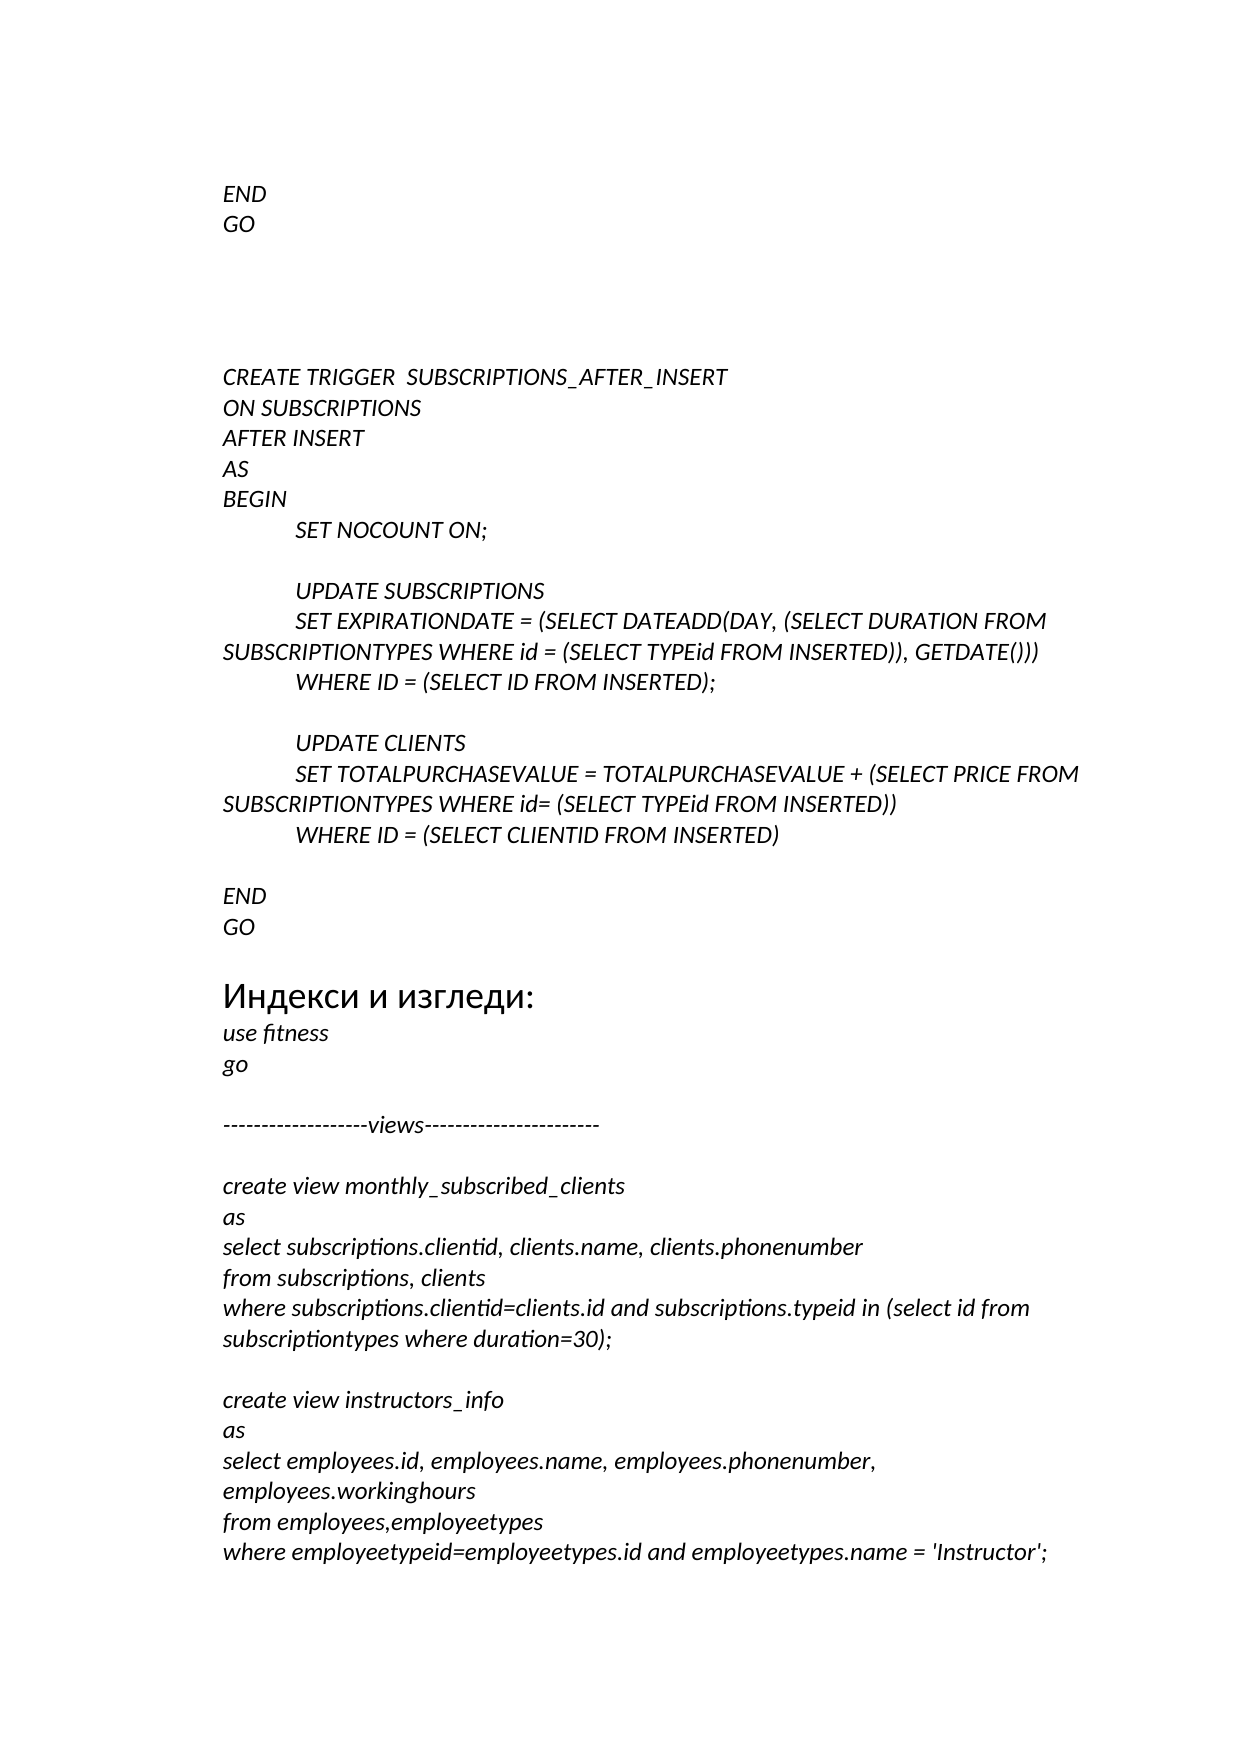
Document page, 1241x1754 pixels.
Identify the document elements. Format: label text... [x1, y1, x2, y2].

list CREATE TRIGGER SUBSCRIPTIONS_AFTER_INSERT [223, 361, 1093, 392]
list as [223, 1414, 1093, 1445]
list from employees,employeetypes [223, 1506, 1093, 1536]
list UPDATE SUBSCRIPTIONS [223, 575, 1093, 605]
list from subscriptions, clients [223, 1262, 1093, 1292]
list BEGIN [223, 483, 1093, 514]
list ON SUBSCRIPTIONS [223, 392, 1093, 422]
list Индекси и изгледи: [223, 972, 1093, 1017]
list WHERE ID = (SELECT ID FROM INSERTED); [223, 666, 1093, 697]
list GO [223, 209, 1093, 239]
list WHERE ID = (SELECT CLIENTID FROM INSERTED) [223, 819, 1093, 849]
list create view instructors_info [223, 1384, 1093, 1414]
list AFTER INSERT [223, 422, 1093, 453]
list SET NOCOUNT ON; [223, 514, 1093, 544]
list END [223, 880, 1093, 911]
list UPDATE CLIENTS [223, 727, 1093, 758]
list use fitness [223, 1017, 1093, 1048]
list select employees.id, employees.name, employees.phonenumber, employees.workinghours [223, 1445, 1093, 1506]
list SET EXPIRATIONDATE = (SELECT DATEADD(DAY, (SELECT DURATION FROM SUBSCRIPTIONTYPES WHERE id = (SELECT TYPEid FROM INSERTED)), GETDATE())) [223, 605, 1093, 666]
list where employeetypeid=employeetypes.id and employeetypes.name = 'Instructor'; [223, 1536, 1093, 1567]
list create view monthly_subscribed_clients [223, 1170, 1093, 1201]
list select subscriptions.clientid, clients.name, clients.phonenumber [223, 1231, 1093, 1262]
list where subscriptions.clientid=clients.id and subscriptions.typeid in (select id from subscriptiontypes where duration=30); [223, 1292, 1093, 1353]
list SET TOTALPURCHASEVALUE = TOTALPURCHASEVALUE + (SELECT PRICE FROM SUBSCRIPTIONTYPES WHERE id= (SELECT TYPEid FROM INSERTED)) [223, 758, 1093, 819]
list AS [223, 453, 1093, 483]
list as [223, 1201, 1093, 1231]
list GO [223, 911, 1093, 941]
list go [223, 1048, 1093, 1078]
list END [223, 178, 1093, 209]
list -------------------views----------------------- [223, 1109, 1093, 1139]
